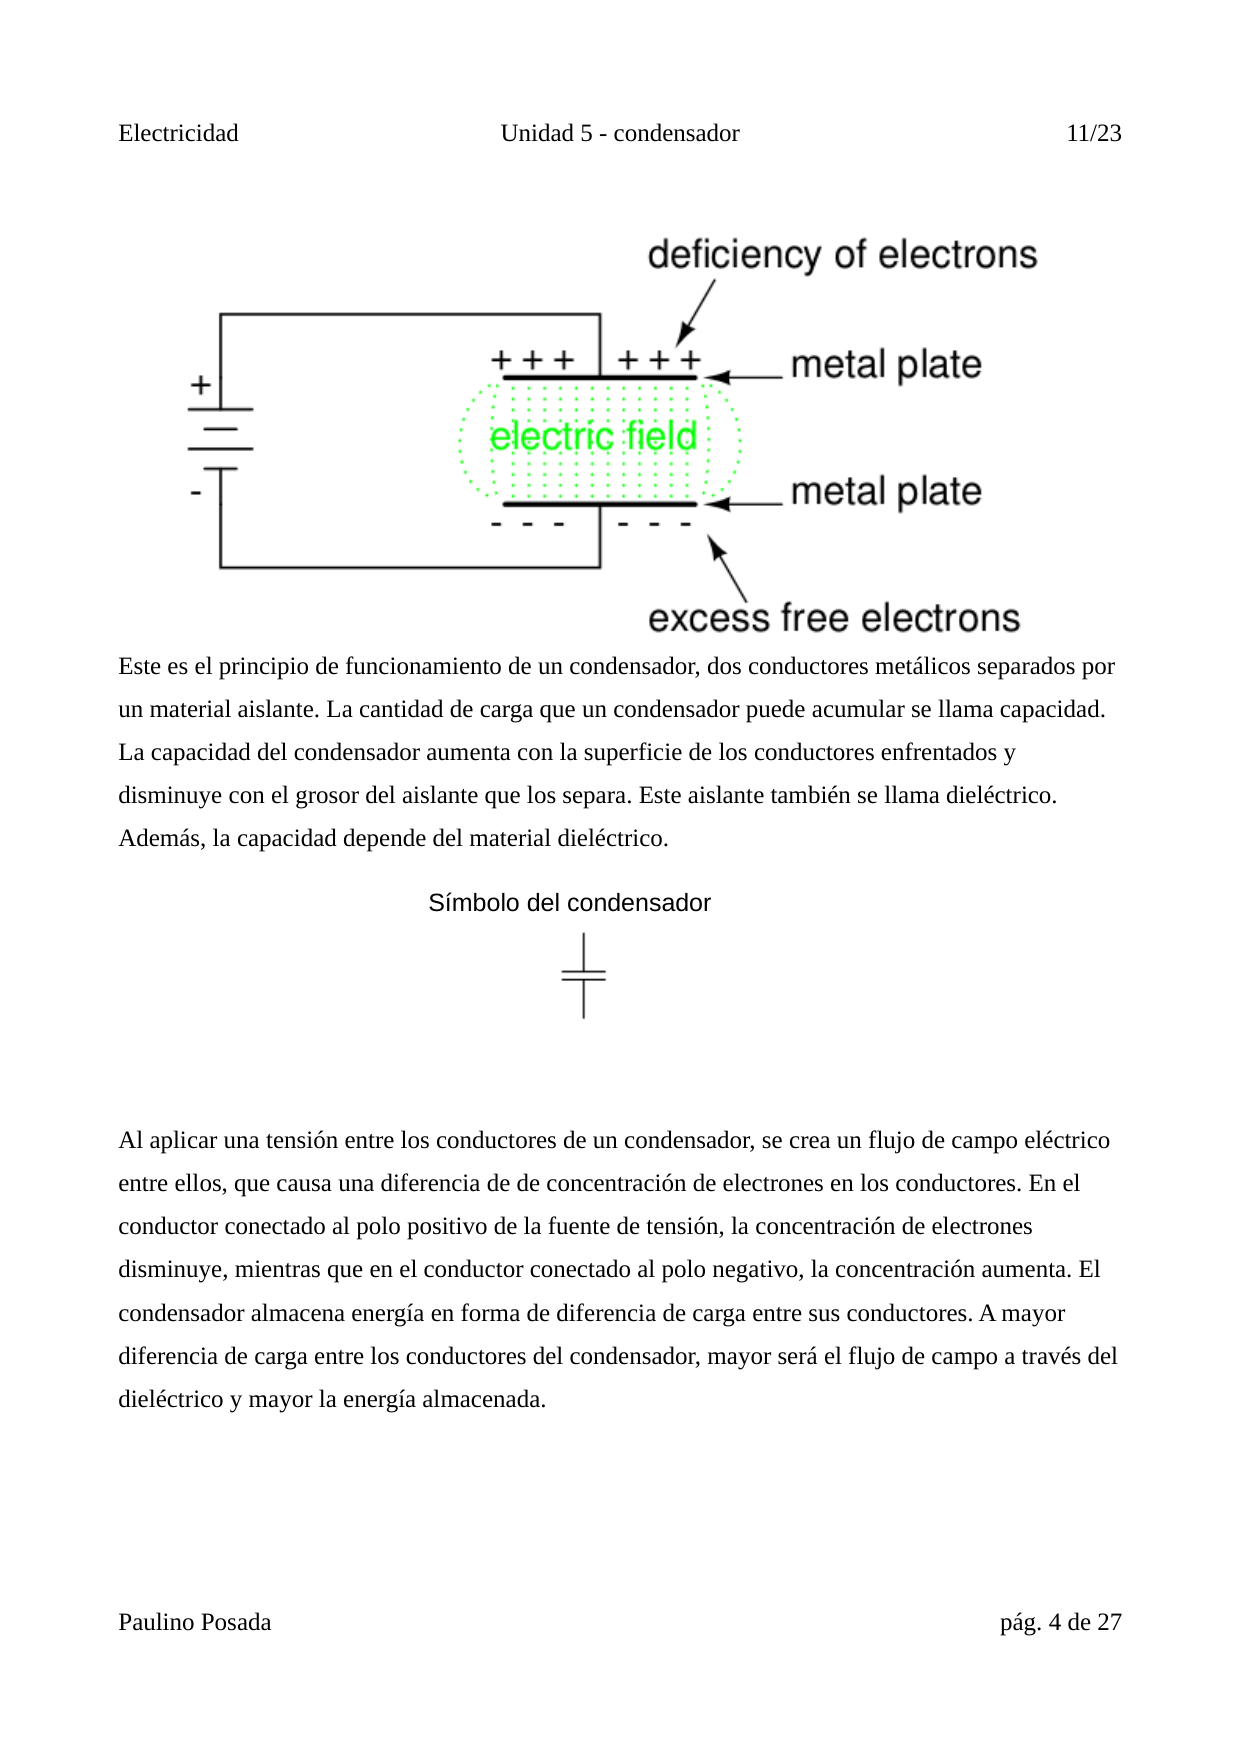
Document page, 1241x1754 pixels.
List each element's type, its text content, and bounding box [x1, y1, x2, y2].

text Este es el principio de funcionamiento de un condensador, dos conductores metálicos separados por un material aislante. La cantidad de carga que un condensador puede acumular se llama capacidad. La capacidad del condensador aumenta con la superficie de los conductores enfrentados y disminuye con el grosor del aislante que los separa. Este aislante también se llama dieléctrico. Además, la capacidad depende del material dieléctrico. [118, 651, 1122, 852]
text Al aplicar una tensión entre los conductores de un condensador, se crea un flujo de campo eléctrico entre ellos, que causa una diferencia de de concentración de electrones en los conductores. En el conductor conectado al polo positivo de la fuente de tensión, la concentración de electrones disminuye, mientras que en el conductor conectado al polo negativo, la concentración aumenta. El condensador almacena energía en forma de diferencia de carga entre sus conductores. A mayor diferencia de carga entre los conductores del condensador, mayor será el flujo de campo a través del dieléctrico y mayor la energía almacenada. [118, 1125, 1122, 1413]
picture [149, 219, 1091, 639]
picture [554, 917, 614, 1031]
